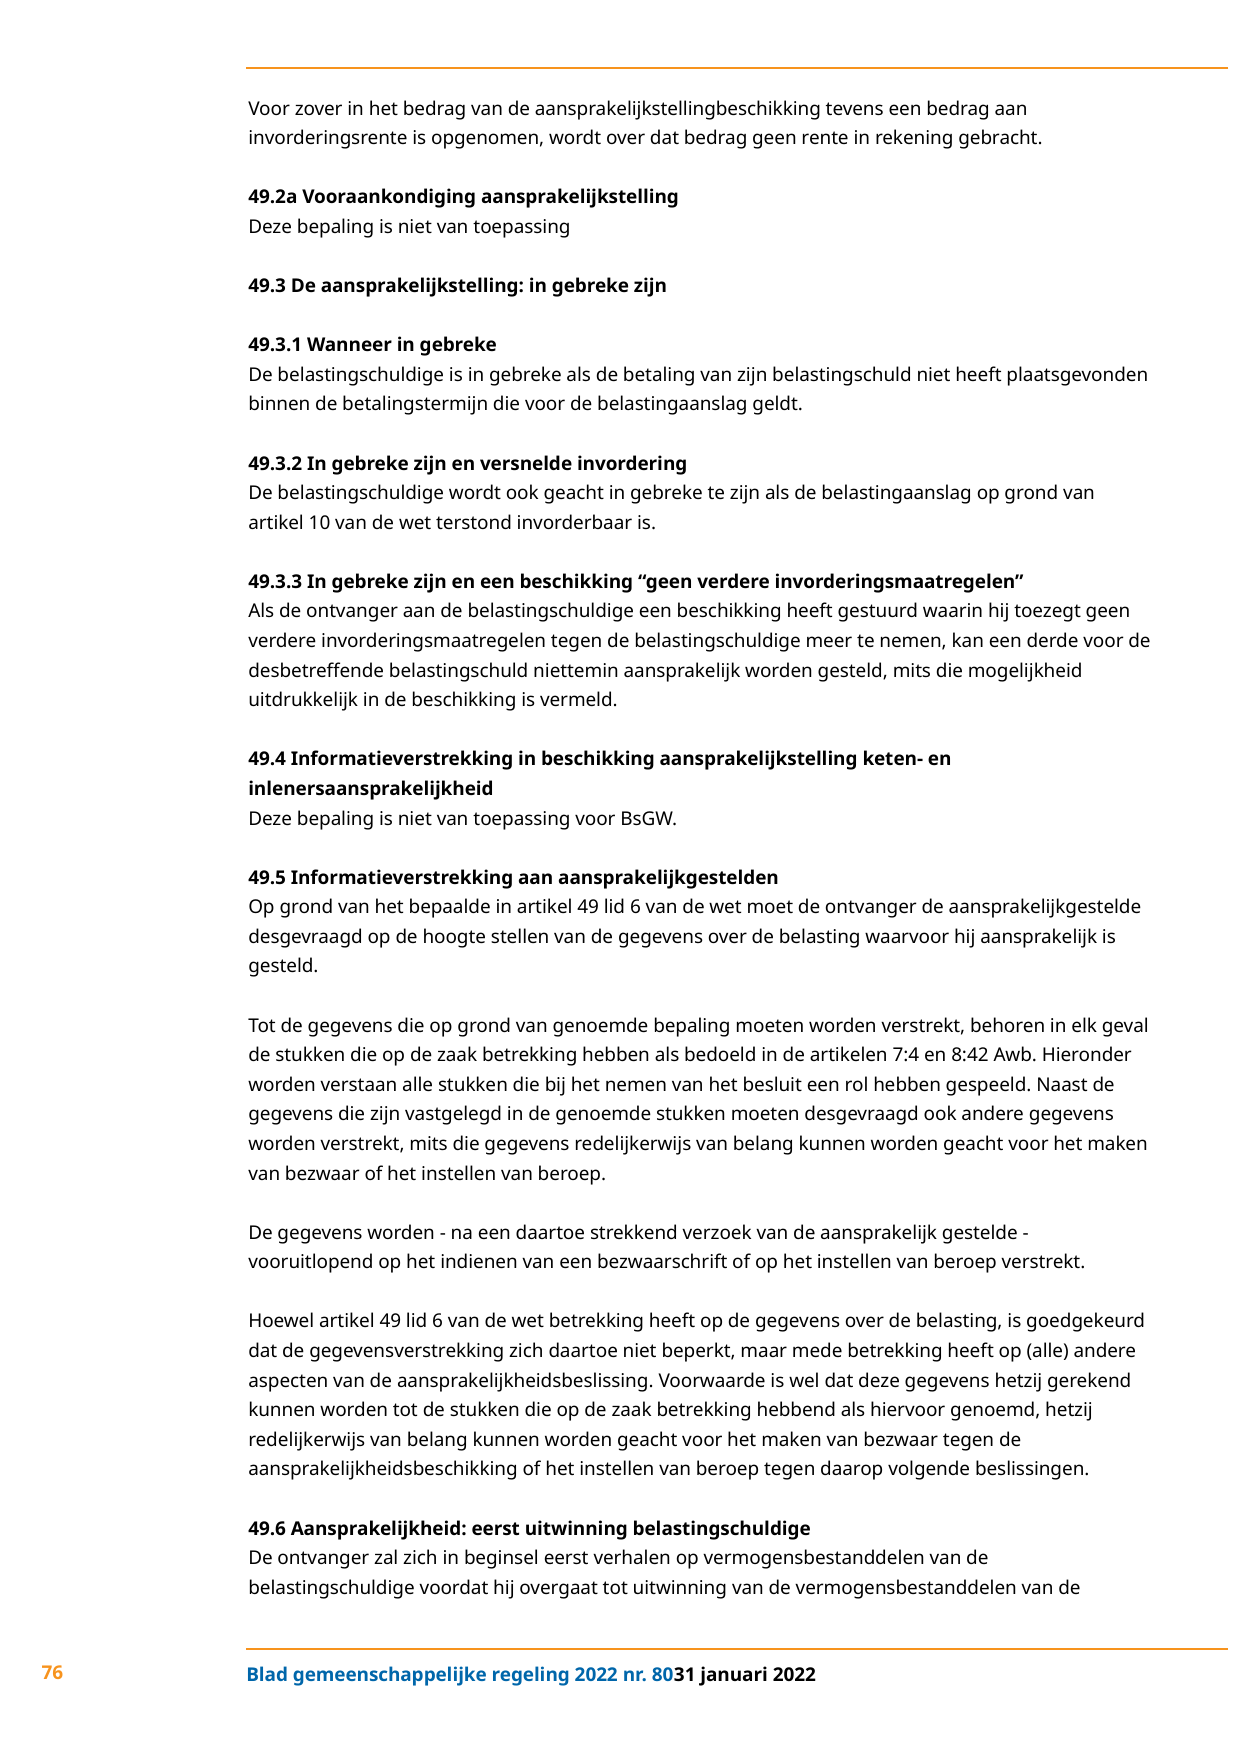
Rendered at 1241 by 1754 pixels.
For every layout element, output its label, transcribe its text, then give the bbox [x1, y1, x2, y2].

text 49.5 Informatieverstrekking aan aansprakelijkgestelden [248, 864, 1152, 890]
text De belastingschuldige wordt ook geacht in gebreke te zijn als de belastingaanslag op grond van artikel 10 van de wet terstond invorderbaar is. [248, 479, 1152, 535]
text 49.3.2 In gebreke zijn en versnelde invordering [248, 450, 1152, 476]
text 49.6 Aansprakelijkheid: eerst uitwinning belastingschuldige [248, 1515, 1152, 1541]
text De belastingschuldige is in gebreke als de betaling van zijn belastingschuld niet heeft plaatsgevonden binnen de betalingstermijn die voor de belastingaanslag geldt. [248, 361, 1152, 416]
text Hoewel artikel 49 lid 6 van de wet betrekking heeft op de gegevens over de belasting, is goedgekeurd dat de gegevensverstrekking zich daartoe niet beperkt, maar mede betrekking heeft op (alle) andere aspecten van de aansprakelijkheidsbeslissing. Voorwaarde is wel dat deze gegevens hetzij gerekend kunnen worden tot de stukken die op de zaak betrekking hebbend als hiervoor genoemd, hetzij redelijkerwijs van belang kunnen worden geacht voor het maken van bezwaar tegen de aansprakelijkheidsbeschikking of het instellen van beroep tegen daarop volgende beslissingen. [248, 1308, 1152, 1481]
text De ontvanger zal zich in beginsel eerst verhalen op vermogensbestanddelen van de belastingschuldige voordat hij overgaat tot uitwinning van de vermogensbestanddelen van de [248, 1544, 1152, 1600]
text De gegevens worden - na een daartoe strekkend verzoek van de aansprakelijk gestelde - vooruitlopend op het indienen van een bezwaarschrift of op het instellen van beroep verstrekt. [248, 1219, 1152, 1274]
picture [41, 47, 231, 172]
text Deze bepaling is niet van toepassing voor BsGW. [248, 805, 1152, 831]
text 49.2a Vooraankondiging aansprakelijkstelling [248, 183, 1152, 209]
text Op grond van het bepaalde in artikel 49 lid 6 van de wet moet de ontvanger de aansprakelijkgestelde desgevraagd op de hoogte stellen van de gegevens over de belasting waarvoor hij aansprakelijk is gesteld. [248, 893, 1152, 978]
text Tot de gegevens die op grond van genoemde bepaling moeten worden verstrekt, behoren in elk geval de stukken die op de zaak betrekking hebben als bedoeld in de artikelen 7:4 en 8:42 Awb. Hieronder worden verstaan alle stukken die bij het nemen van het besluit een rol hebben gespeeld. Naast de gegevens die zijn vastgelegd in de genoemde stukken moeten desgevraagd ook andere gegevens worden verstrekt, mits die gegevens redelijkerwijs van belang kunnen worden geacht voor het maken van bezwaar of het instellen van beroep. [248, 1012, 1152, 1186]
text Deze bepaling is niet van toepassing [248, 213, 1152, 239]
text 49.3 De aansprakelijkstelling: in gebreke zijn [248, 272, 1152, 298]
text Als de ontvanger aan de belastingschuldige een beschikking heeft gestuurd waarin hij toezegt geen verdere invorderingsmaatregelen tegen de belastingschuldige meer te nemen, kan een derde voor de desbetreffende belastingschuld niettemin aansprakelijk worden gesteld, mits die mogelijkheid uitdrukkelijk in de beschikking is vermeld. [248, 598, 1152, 712]
text 49.3.1 Wanneer in gebreke [248, 331, 1152, 357]
text 49.3.3 In gebreke zijn en een beschikking “geen verdere invorderingsmaatregelen” [248, 568, 1152, 594]
text Voor zover in het bedrag van de aansprakelijkstellingbeschikking tevens een bedrag aan invorderingsrente is opgenomen, wordt over dat bedrag geen rente in rekening gebracht. [248, 95, 1152, 150]
text 49.4 Informatieverstrekking in beschikking aansprakelijkstelling keten- en inlenersaansprakelijkheid [248, 746, 1152, 801]
